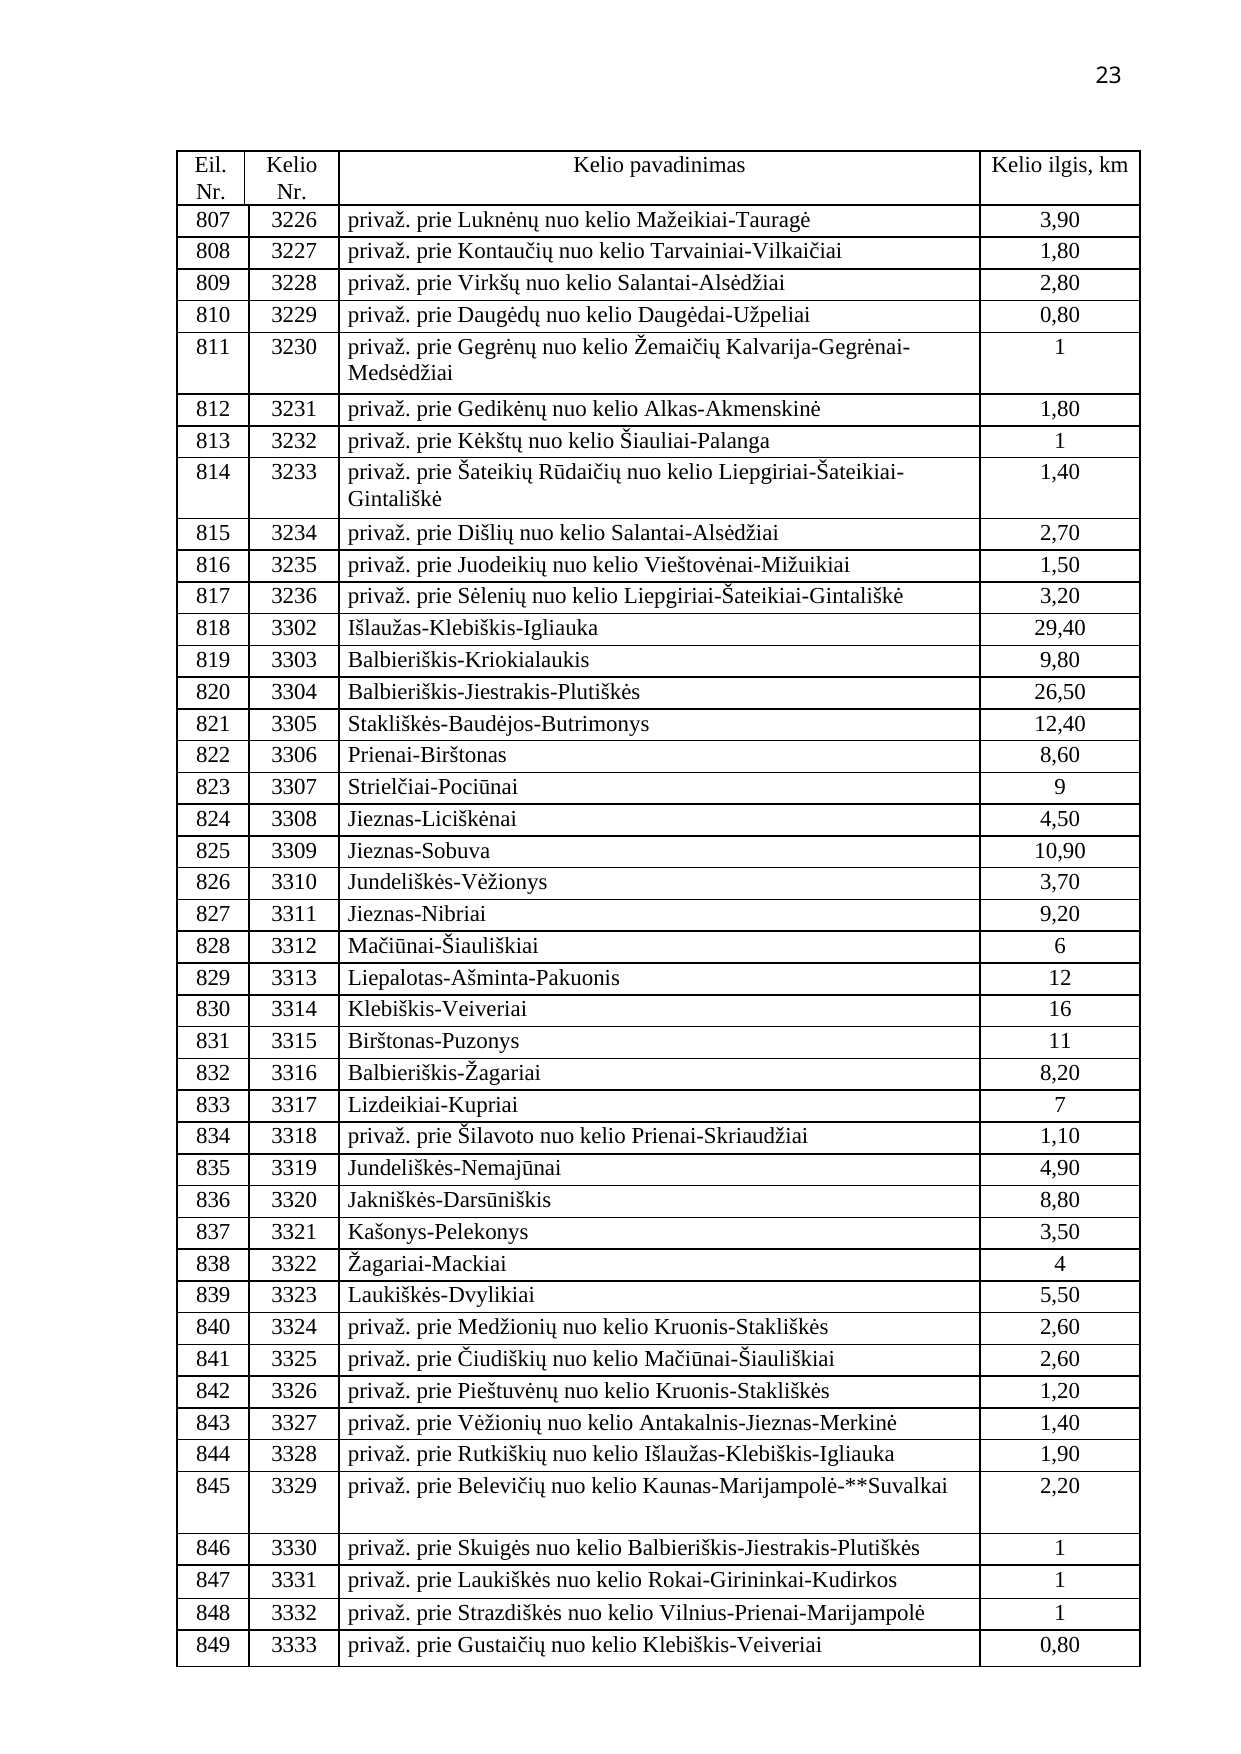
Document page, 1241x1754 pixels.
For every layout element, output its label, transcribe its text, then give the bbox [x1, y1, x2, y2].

table_cell 9,80 [981, 646, 1139, 676]
table_cell 3227 [250, 238, 338, 268]
table_cell 3319 [250, 1155, 338, 1184]
table_cell 3317 [250, 1091, 338, 1121]
table_cell 1 [981, 1566, 1139, 1597]
table_cell 820 [178, 678, 248, 708]
table_cell privaž. prie Laukiškės nuo kelio Rokai-Girininkai-Kudirkos [340, 1566, 979, 1597]
table_cell 827 [178, 900, 248, 930]
table_cell privaž. prie Sėlenių nuo kelio Liepgiriai-Šateikiai-Gintališkė [340, 583, 979, 613]
table_cell 2,20 [981, 1472, 1139, 1532]
table_cell 3232 [250, 427, 338, 457]
table_cell 3312 [250, 932, 338, 962]
table_cell privaž. prie Luknėnų nuo kelio Mažeikiai-Tauragė [340, 206, 979, 236]
table_cell 810 [178, 301, 248, 331]
table_cell 823 [178, 773, 248, 803]
table_cell 0,80 [981, 1631, 1139, 1666]
table_cell 3236 [250, 583, 338, 613]
table_cell 813 [178, 427, 248, 457]
table_cell 808 [178, 238, 248, 268]
table_cell 1,90 [981, 1440, 1139, 1471]
table_cell 842 [178, 1377, 248, 1407]
table_cell 825 [178, 837, 248, 867]
table_cell 3313 [250, 964, 338, 994]
table_cell privaž. prie Medžionių nuo kelio Kruonis-Stakliškės [340, 1313, 979, 1343]
table_cell 1,80 [981, 395, 1139, 425]
table_cell 9,20 [981, 900, 1139, 930]
table_header Kelio Nr. [245, 152, 338, 204]
table_cell Jieznas-Sobuva [340, 837, 979, 867]
table_cell 11 [981, 1027, 1139, 1057]
table_cell privaž. prie Belevičių nuo kelio Kaunas-Marijampolė-**Suvalkai [340, 1472, 979, 1532]
table_cell 3235 [250, 551, 338, 581]
table_cell privaž. prie Vėžionių nuo kelio Antakalnis-Jieznas-Merkinė [340, 1409, 979, 1439]
table_header Kelio pavadinimas [340, 152, 979, 204]
table_cell 840 [178, 1313, 248, 1343]
table_cell 3228 [250, 270, 338, 299]
table_cell 3323 [250, 1282, 338, 1312]
table_cell 807 [178, 206, 248, 236]
table_cell 3332 [250, 1599, 338, 1629]
table_cell Stakliškės-Baudėjos-Butrimonys [340, 710, 979, 740]
table_cell 841 [178, 1345, 248, 1375]
table_cell 4 [981, 1250, 1139, 1280]
table_cell 3328 [250, 1440, 338, 1471]
table_cell Jundeliškės-Vėžionys [340, 868, 979, 899]
table_cell 811 [178, 333, 248, 393]
table_cell 816 [178, 551, 248, 581]
table_cell 3322 [250, 1250, 338, 1280]
table_cell 822 [178, 741, 248, 772]
table_cell 16 [981, 996, 1139, 1026]
table_cell 4,90 [981, 1155, 1139, 1184]
table_cell 839 [178, 1282, 248, 1312]
table_cell 1 [981, 333, 1139, 393]
table_cell privaž. prie Gustaičių nuo kelio Klebiškis-Veiveriai [340, 1631, 979, 1666]
table_cell privaž. prie Virkšų nuo kelio Salantai-Alsėdžiai [340, 270, 979, 299]
table_cell Balbieriškis-Jiestrakis-Plutiškės [340, 678, 979, 708]
table_cell 8,80 [981, 1186, 1139, 1216]
table_cell 10,90 [981, 837, 1139, 867]
table_cell 2,60 [981, 1313, 1139, 1343]
table_cell 3307 [250, 773, 338, 803]
table_cell 1,50 [981, 551, 1139, 581]
table_cell 3326 [250, 1377, 338, 1407]
table_cell 1,10 [981, 1123, 1139, 1153]
table_cell 3,20 [981, 583, 1139, 613]
table_cell 809 [178, 270, 248, 299]
table_cell 3308 [250, 805, 338, 835]
table_cell Prienai-Birštonas [340, 741, 979, 772]
table_cell privaž. prie Gedikėnų nuo kelio Alkas-Akmenskinė [340, 395, 979, 425]
table_cell 818 [178, 614, 248, 644]
table_cell 826 [178, 868, 248, 899]
table_cell Lizdeikiai-Kupriai [340, 1091, 979, 1121]
table_cell 832 [178, 1059, 248, 1089]
table_cell 3315 [250, 1027, 338, 1057]
table_cell Jundeliškės-Nemajūnai [340, 1155, 979, 1184]
table_cell 3321 [250, 1218, 338, 1248]
table_cell 812 [178, 395, 248, 425]
table_cell Kašonys-Pelekonys [340, 1218, 979, 1248]
table_cell privaž. prie Dišlių nuo kelio Salantai-Alsėdžiai [340, 519, 979, 549]
table_cell 3331 [250, 1566, 338, 1597]
table_cell privaž. prie Juodeikių nuo kelio Vieštovėnai-Mižuikiai [340, 551, 979, 581]
table_cell 3303 [250, 646, 338, 676]
table_cell 3226 [250, 206, 338, 236]
table_cell Balbieriškis-Kriokialaukis [340, 646, 979, 676]
table_cell 3330 [250, 1534, 338, 1564]
table_cell 845 [178, 1472, 248, 1532]
table_cell privaž. prie Strazdiškės nuo kelio Vilnius-Prienai-Marijampolė [340, 1599, 979, 1629]
table_cell 3329 [250, 1472, 338, 1532]
table_cell 8,20 [981, 1059, 1139, 1089]
table_cell 12 [981, 964, 1139, 994]
table_cell 6 [981, 932, 1139, 962]
table_cell 3320 [250, 1186, 338, 1216]
table_cell 3230 [250, 333, 338, 393]
table_cell 3325 [250, 1345, 338, 1375]
table_cell Klebiškis-Veiveriai [340, 996, 979, 1026]
table_cell privaž. prie Skuigės nuo kelio Balbieriškis-Jiestrakis-Plutiškės [340, 1534, 979, 1564]
table_cell 835 [178, 1155, 248, 1184]
table_cell 2,80 [981, 270, 1139, 299]
table_cell Išlaužas-Klebiškis-Igliauka [340, 614, 979, 644]
table_cell 3231 [250, 395, 338, 425]
table_cell 3311 [250, 900, 338, 930]
table_cell 3318 [250, 1123, 338, 1153]
table_cell Birštonas-Puzonys [340, 1027, 979, 1057]
table_cell 5,50 [981, 1282, 1139, 1312]
table_cell 3309 [250, 837, 338, 867]
table_cell 26,50 [981, 678, 1139, 708]
table_cell Laukiškės-Dvylikiai [340, 1282, 979, 1312]
table_header Eil. Nr. [178, 152, 244, 204]
table_cell 843 [178, 1409, 248, 1439]
table_cell 3,90 [981, 206, 1139, 236]
table_cell Strielčiai-Pociūnai [340, 773, 979, 803]
table_cell 3,50 [981, 1218, 1139, 1248]
table_cell privaž. prie Kontaučių nuo kelio Tarvainiai-Vilkaičiai [340, 238, 979, 268]
table_cell 3229 [250, 301, 338, 331]
table_cell 817 [178, 583, 248, 613]
table_cell 846 [178, 1534, 248, 1564]
table_cell Mačiūnai-Šiauliškiai [340, 932, 979, 962]
table_cell 3333 [250, 1631, 338, 1666]
table_cell 3305 [250, 710, 338, 740]
table_cell 2,60 [981, 1345, 1139, 1375]
table_cell 819 [178, 646, 248, 676]
table_cell 833 [178, 1091, 248, 1121]
table_cell 844 [178, 1440, 248, 1471]
table_cell privaž. prie Daugėdų nuo kelio Daugėdai-Užpeliai [340, 301, 979, 331]
table_cell 3302 [250, 614, 338, 644]
table_cell 1,40 [981, 458, 1139, 517]
table_cell privaž. prie Kėkštų nuo kelio Šiauliai-Palanga [340, 427, 979, 457]
table_cell 3314 [250, 996, 338, 1026]
table_cell 837 [178, 1218, 248, 1248]
table_cell Liepalotas-Ašminta-Pakuonis [340, 964, 979, 994]
table_cell Jakniškės-Darsūniškis [340, 1186, 979, 1216]
table_cell 3324 [250, 1313, 338, 1343]
table_cell 1 [981, 427, 1139, 457]
table_cell privaž. prie Čiudiškių nuo kelio Mačiūnai-Šiauliškiai [340, 1345, 979, 1375]
table_cell 1,20 [981, 1377, 1139, 1407]
table_cell 3233 [250, 458, 338, 517]
table_cell Žagariai-Mackiai [340, 1250, 979, 1280]
table_cell 3304 [250, 678, 338, 708]
table_cell 3306 [250, 741, 338, 772]
table_cell 3,70 [981, 868, 1139, 899]
table_cell 3316 [250, 1059, 338, 1089]
table_cell 1 [981, 1599, 1139, 1629]
table_cell 1,40 [981, 1409, 1139, 1439]
table_cell 815 [178, 519, 248, 549]
table_cell privaž. prie Pieštuvėnų nuo kelio Kruonis-Stakliškės [340, 1377, 979, 1407]
table_cell Jieznas-Liciškėnai [340, 805, 979, 835]
table_cell 29,40 [981, 614, 1139, 644]
table_cell 849 [178, 1631, 248, 1666]
table_cell 1,80 [981, 238, 1139, 268]
table_cell 1 [981, 1534, 1139, 1564]
table_cell Jieznas-Nibriai [340, 900, 979, 930]
table_cell 9 [981, 773, 1139, 803]
table_cell privaž. prie Gegrėnų nuo kelio Žemaičių Kalvarija-Gegrėnai-Medsėdžiai [340, 333, 979, 393]
table_cell 3310 [250, 868, 338, 899]
table_cell 4,50 [981, 805, 1139, 835]
table_cell 848 [178, 1599, 248, 1629]
table_cell 2,70 [981, 519, 1139, 549]
table_cell 838 [178, 1250, 248, 1280]
table_cell 821 [178, 710, 248, 740]
table_cell 830 [178, 996, 248, 1026]
table_cell 847 [178, 1566, 248, 1597]
table_cell privaž. prie Šilavoto nuo kelio Prienai-Skriaudžiai [340, 1123, 979, 1153]
table_cell 836 [178, 1186, 248, 1216]
table_cell privaž. prie Šateikių Rūdaičių nuo kelio Liepgiriai-Šateikiai-Gintališkė [340, 458, 979, 517]
table_cell 7 [981, 1091, 1139, 1121]
table_cell privaž. prie Rutkiškių nuo kelio Išlaužas-Klebiškis-Igliauka [340, 1440, 979, 1471]
table_cell 814 [178, 458, 248, 517]
table_cell 12,40 [981, 710, 1139, 740]
table_cell 824 [178, 805, 248, 835]
table_cell Balbieriškis-Žagariai [340, 1059, 979, 1089]
table_header Kelio ilgis, km [981, 152, 1139, 204]
table_cell 3327 [250, 1409, 338, 1439]
table_cell 834 [178, 1123, 248, 1153]
table_cell 3234 [250, 519, 338, 549]
table_cell 828 [178, 932, 248, 962]
table_cell 0,80 [981, 301, 1139, 331]
table_cell 8,60 [981, 741, 1139, 772]
table_cell 831 [178, 1027, 248, 1057]
table_cell 829 [178, 964, 248, 994]
